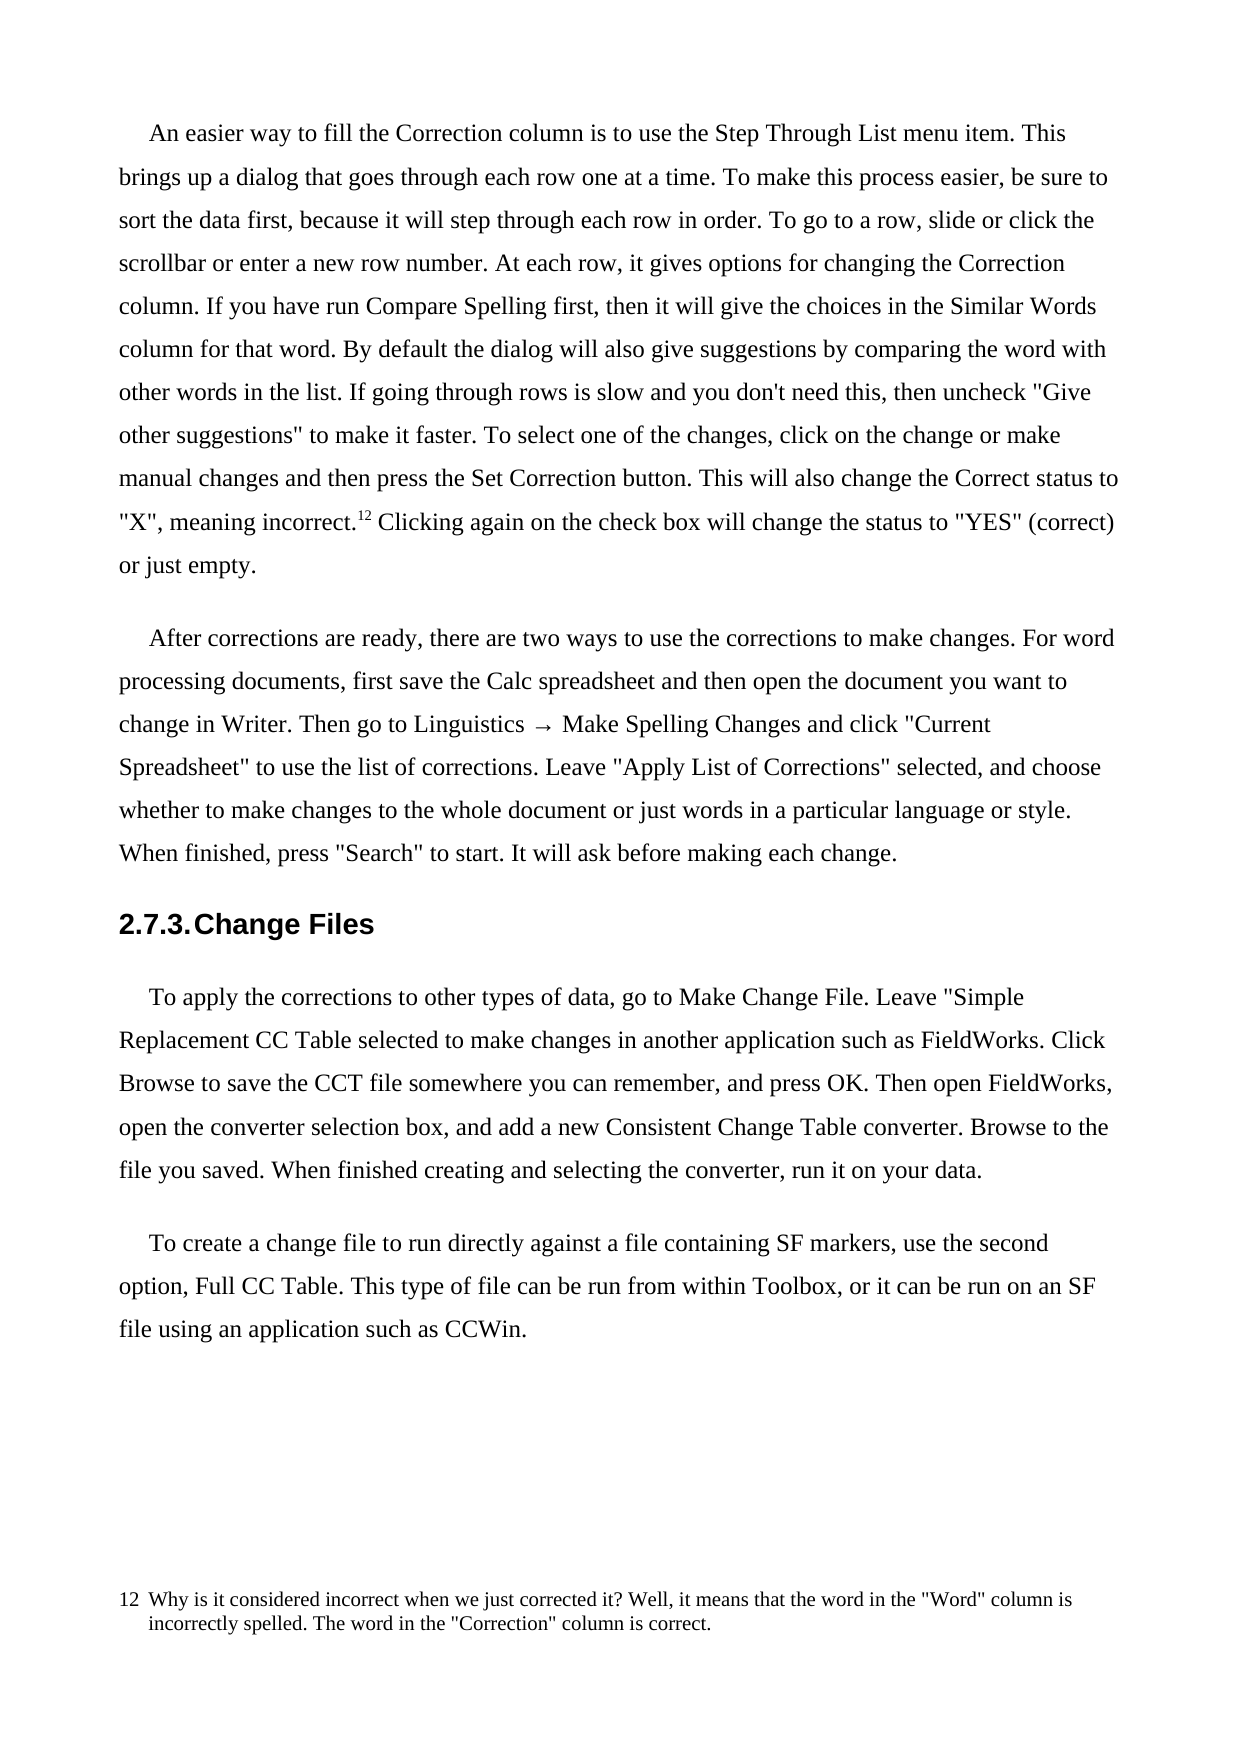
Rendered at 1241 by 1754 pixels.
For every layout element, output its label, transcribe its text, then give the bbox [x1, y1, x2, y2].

text Why is it considered incorrect when we just corrected it? Well, it means that the word in the "Word" column is incorrectly spelled. The word in the "Correction" column is correct. [118, 1587, 1122, 1635]
subtitle Change Files [118, 907, 1122, 940]
text After corrections are ready, there are two ways to use the corrections to make changes. For word processing documents, first save the Calc spreadsheet and then open the document you want to change in Writer. Then go to Linguistics → Make Spelling Changes and click "Current Spreadsheet" to use the list of corrections. Leave "Apply List of Corrections" selected, and choose whether to make changes to the whole document or just words in a particular language or style. When finished, press "Search" to start. It will ask before making each change. [118, 623, 1122, 867]
text To apply the corrections to other types of data, go to Make Change File. Leave "Simple Replacement CC Table selected to make changes in another application such as FieldWorks. Click Browse to save the CCT file somewhere you can remember, and press OK. Then open FieldWorks, open the converter selection box, and add a new Consistent Change Table converter. Browse to the file you saved. When finished creating and selecting the converter, run it on your data. [118, 982, 1122, 1183]
text An easier way to fill the Correction column is to use the Step Through List menu item. This brings up a dialog that goes through each row one at a time. To make this process easier, be sure to sort the data first, because it will step through each row in order. To go to a row, slide or click the scrollbar or enter a new row number. At each row, it gives options for changing the Correction column. If you have run Compare Spelling first, then it will give the choices in the Similar Words column for that word. By default the dialog will also give suggestions by comparing the word with other words in the list. If going through rows is slow and you don't need this, then uncheck "Give other suggestions" to make it faster. To select one of the changes, click on the change or make manual changes and then press the Set Correction button. This will also change the Correct status to "X", meaning incorrect. Clicking again on the check box will change the status to "YES" (correct) or just empty. [118, 118, 1122, 578]
text To create a change file to run directly against a file containing SF markers, use the second option, Full CC Table. This type of file can be run from within Toolbox, or it can be run on an SF file using an application such as CCWin. [118, 1228, 1122, 1343]
